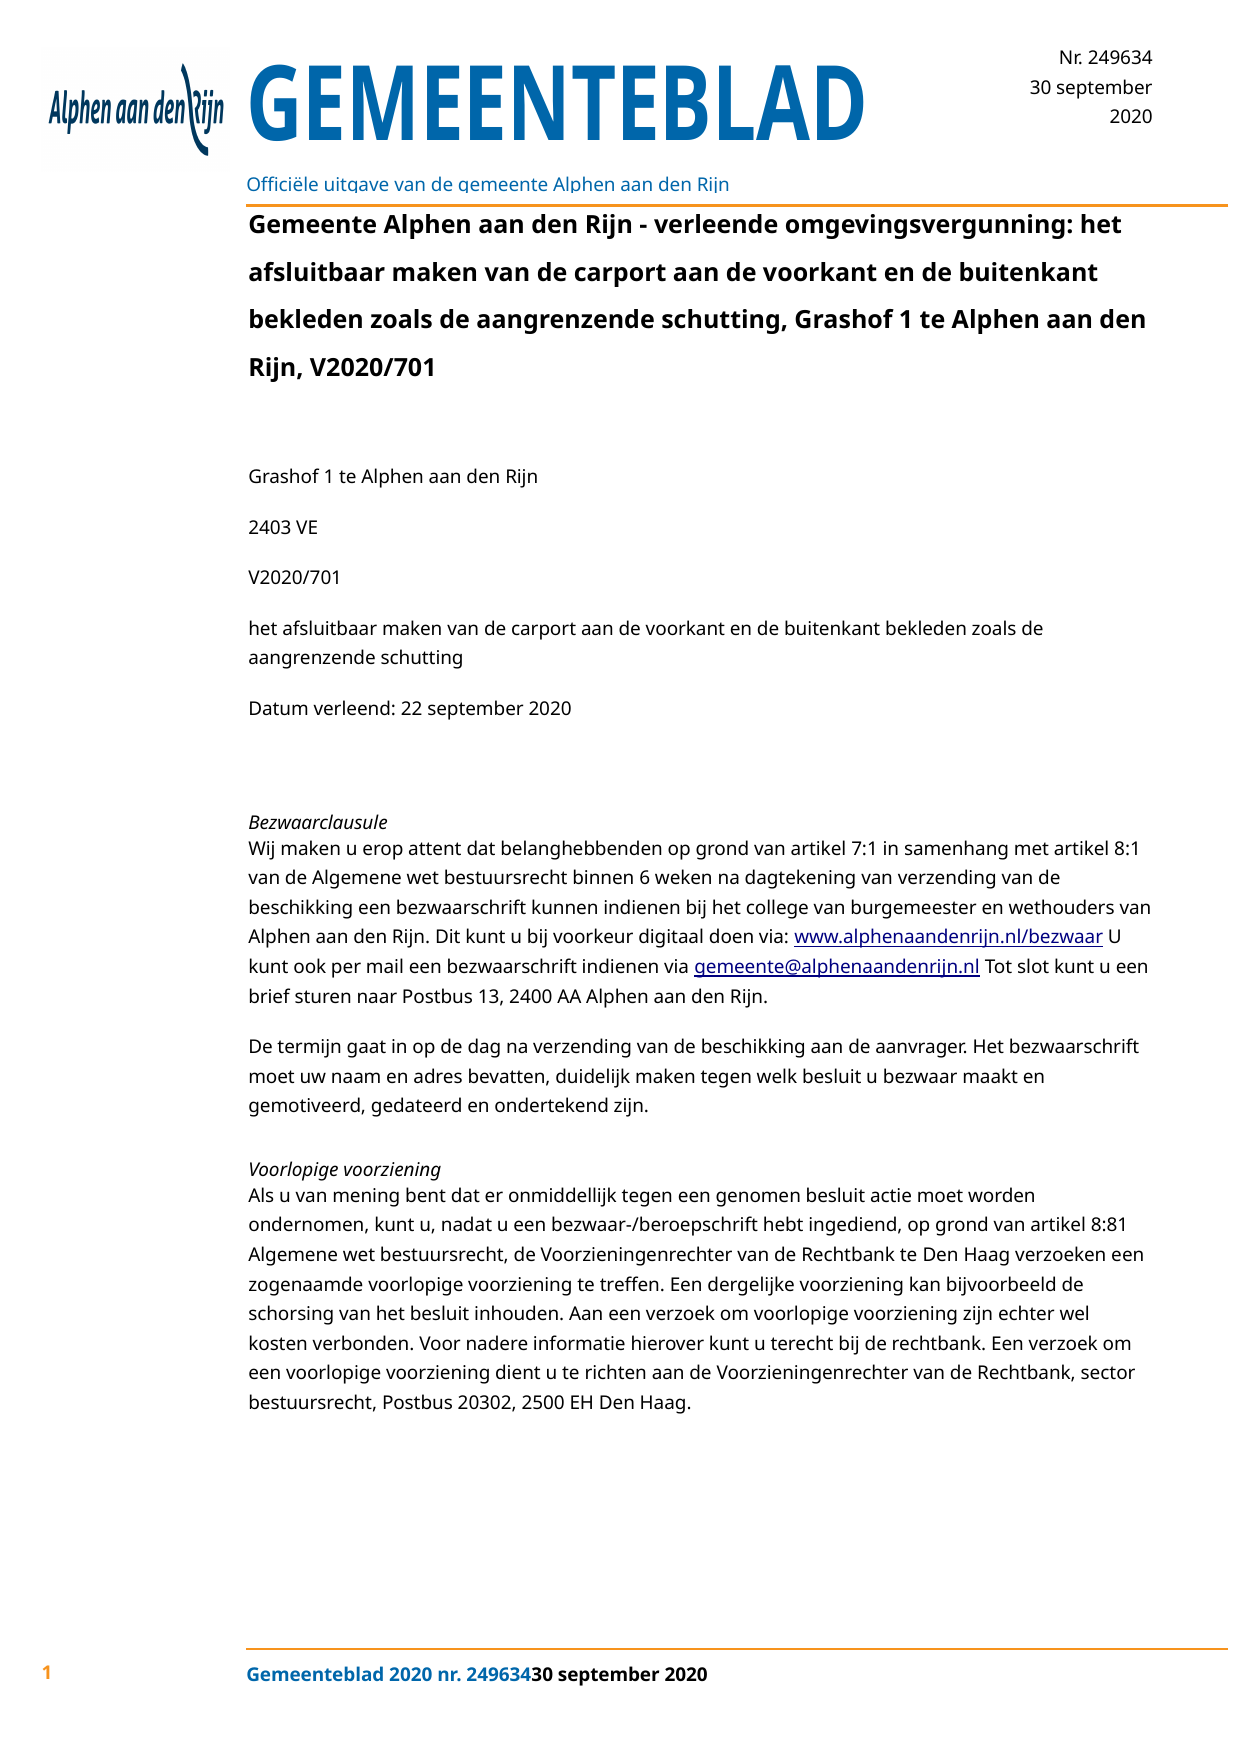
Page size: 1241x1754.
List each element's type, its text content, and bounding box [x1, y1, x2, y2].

text Bezwaarclausule [248, 809, 1152, 835]
text Grashof 1 te Alphen aan den Rijn [248, 463, 1152, 489]
text Gemeente Alphen aan den Rijn - verleende omgevingsvergunning: het afsluitbaar maken van de carport aan de voorkant en de buitenkant bekleden zoals de aangrenzende schutting, Grashof 1 te Alphen aan den Rijn, V2020/701 [248, 207, 1152, 384]
text het afsluitbaar maken van de carport aan de voorkant en de buitenkant bekleden zoals de aangrenzende schutting [248, 615, 1152, 670]
text Wij maken u erop attent dat belanghebbenden op grond van artikel 7:1 in samenhang met artikel 8:1 van de Algemene wet bestuursrecht binnen 6 weken na dagtekening van verzending van de beschikking een bezwaarschrift kunnen indienen bij het college van burgemeester en wethouders van Alphen aan den Rijn. Dit kunt u bij voorkeur digitaal doen via: www.alphenaandenrijn.nl/bezwaar U kunt ook per mail een bezwaarschrift indienen via gemeente@alphenaandenrijn.nl Tot slot kunt u een brief sturen naar Postbus 13, 2400 AA Alphen aan den Rijn. [248, 835, 1152, 1008]
text Datum verleend: 22 september 2020 [248, 695, 1152, 721]
text Voorlopige voorziening [248, 1156, 1152, 1182]
text 2403 VE [248, 514, 1152, 540]
picture [41, 47, 231, 172]
text De termijn gaat in op de dag na verzending van de beschikking aan de aanvrager. Het bezwaarschrift moet uw naam en adres bevatten, duidelijk maken tegen welk besluit u bezwaar maakt en gemotiveerd, gedateerd en ondertekend zijn. [248, 1033, 1152, 1118]
text Als u van mening bent dat er onmiddellijk tegen een genomen besluit actie moet worden ondernomen, kunt u, nadat u een bezwaar-/beroepschrift hebt ingediend, op grond van artikel 8:81 Algemene wet bestuursrecht, de Voorzieningenrechter van de Rechtbank te Den Haag verzoeken een zogenaamde voorlopige voorziening te treffen. Een dergelijke voorziening kan bijvoorbeeld de schorsing van het besluit inhouden. Aan een verzoek om voorlopige voorziening zijn echter wel kosten verbonden. Voor nadere informatie hierover kunt u terecht bij de rechtbank. Een verzoek om een voorlopige voorziening dient u te richten aan de Voorzieningenrechter van de Rechtbank, sector bestuursrecht, Postbus 20302, 2500 EH Den Haag. [248, 1182, 1152, 1415]
text V2020/701 [248, 564, 1152, 590]
